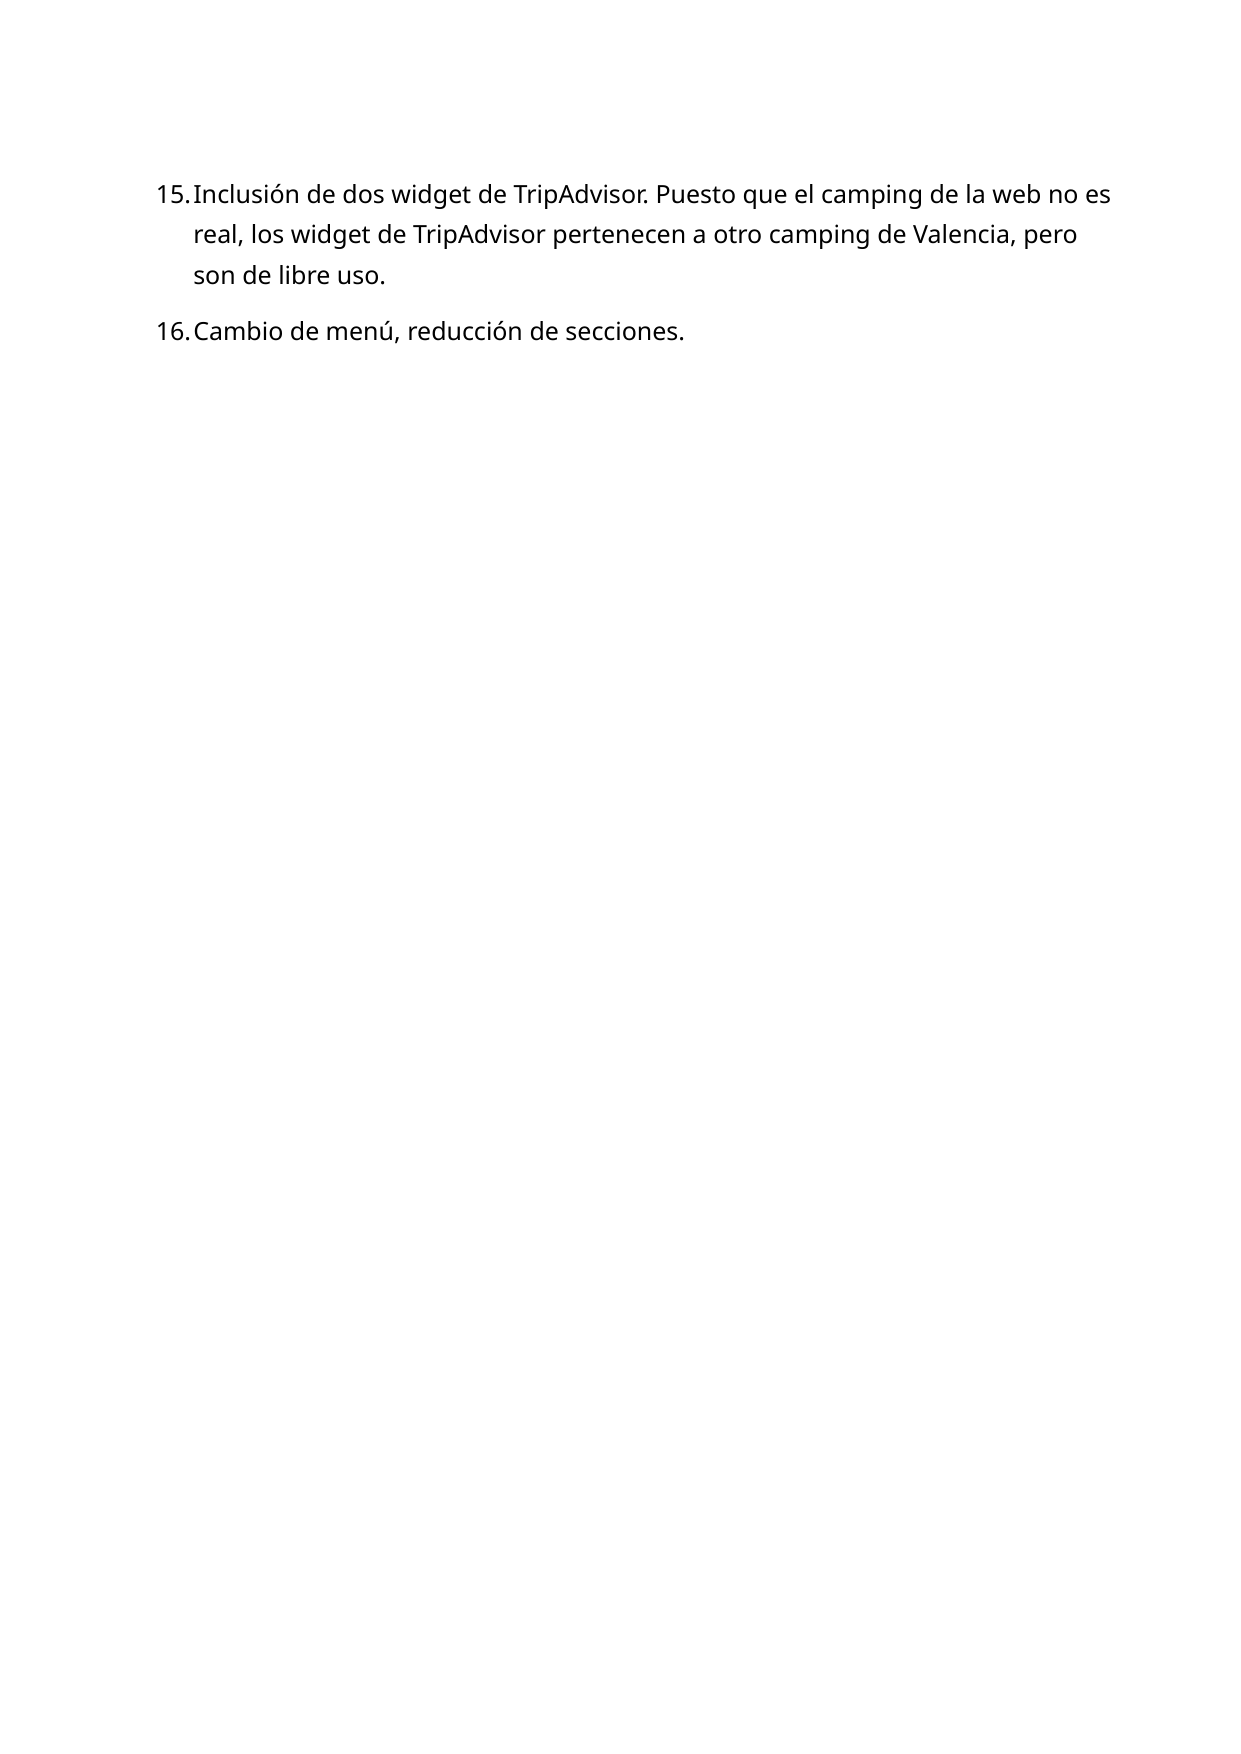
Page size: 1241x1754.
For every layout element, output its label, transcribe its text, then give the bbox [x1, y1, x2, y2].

list Inclusión de dos widget de TripAdvisor. Puesto que el camping de la web no es real, los widget de TripAdvisor pertenecen a otro camping de Valencia, pero son de libre uso. [156, 176, 1122, 292]
list Cambio de menú, reducción de secciones. [156, 313, 1122, 347]
